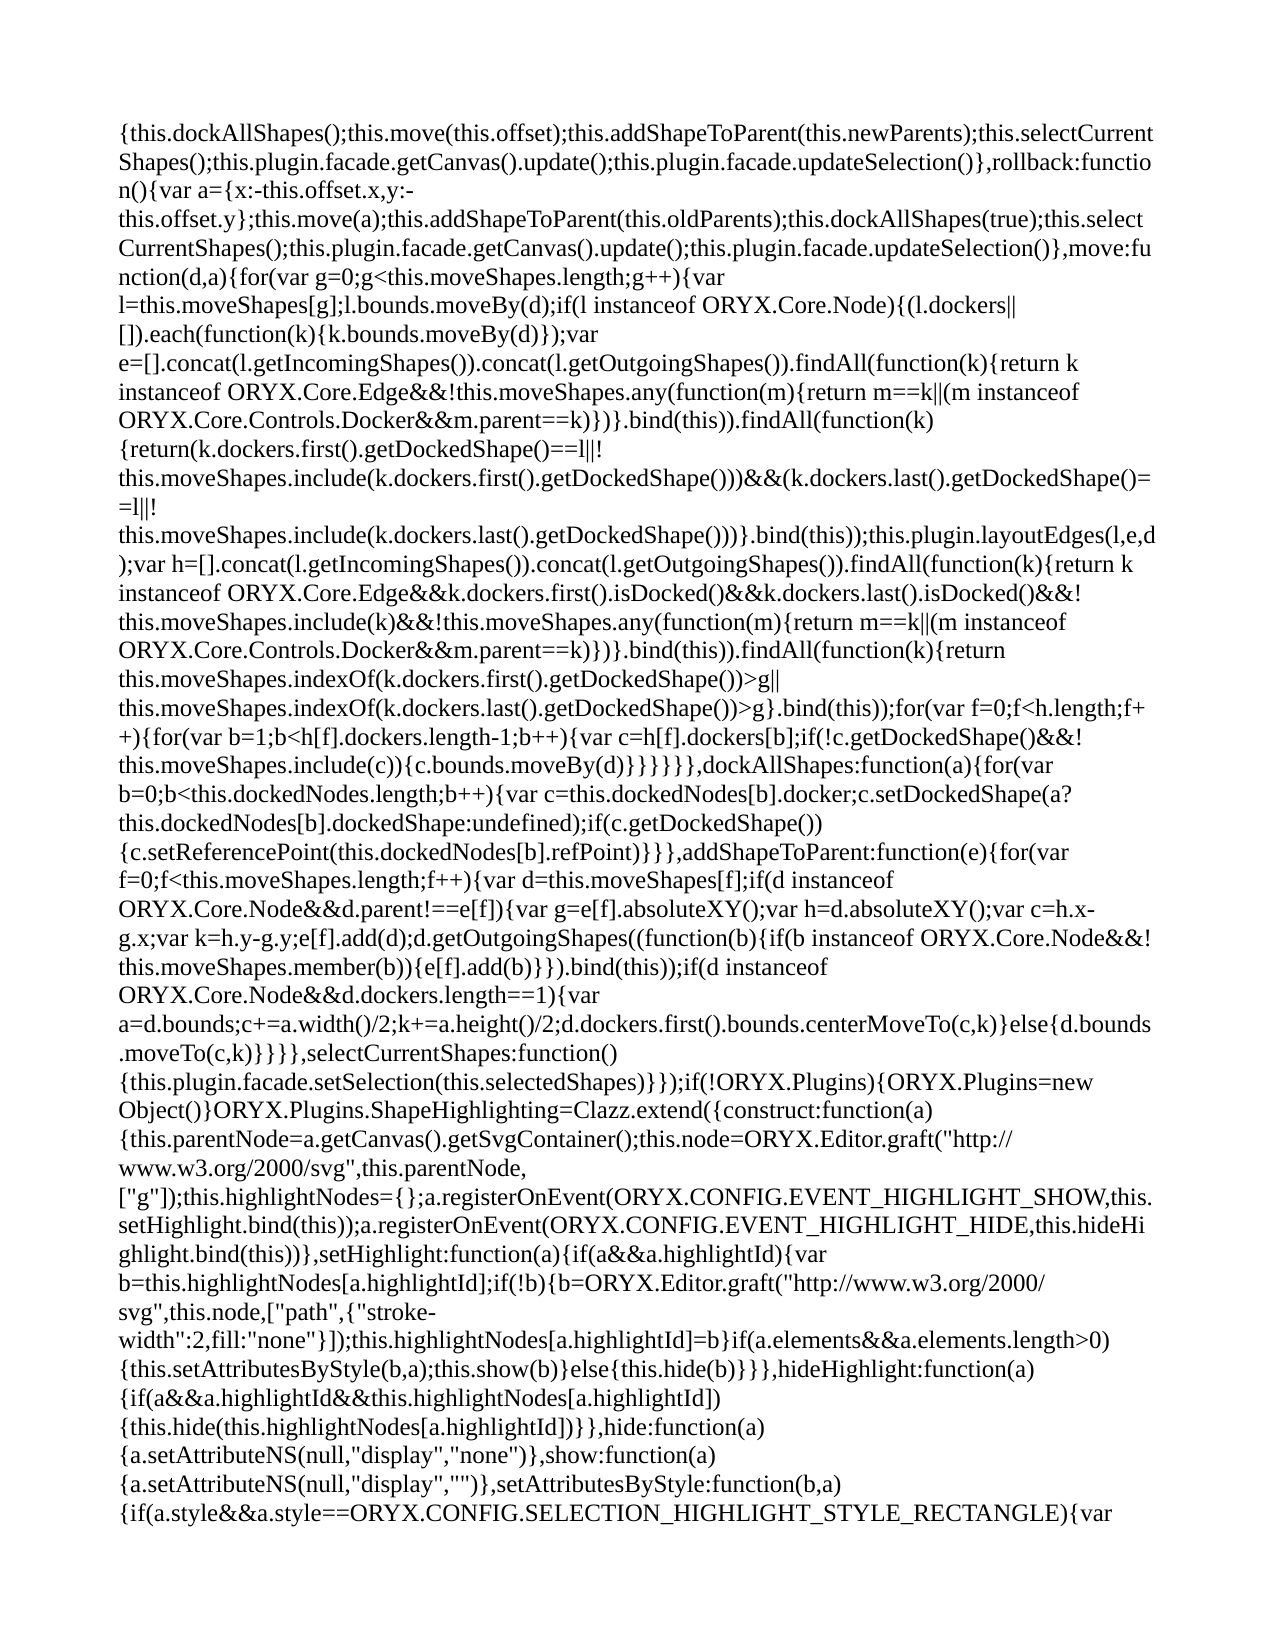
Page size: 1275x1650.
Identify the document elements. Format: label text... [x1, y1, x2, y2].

text {this.dockAllShapes();this.move(this.offset);this.addShapeToParent(this.newParents);this.selectCurrentShapes();this.plugin.facade.getCanvas().update();this.plugin.facade.updateSelection()},rollback:function(){var a={x:-this.offset.x,y:-this.offset.y};this.move(a);this.addShapeToParent(this.oldParents);this.dockAllShapes(true);this.selectCurrentShapes();this.plugin.facade.getCanvas().update();this.plugin.facade.updateSelection()},move:function(d,a){for(var g=0;g<this.moveShapes.length;g++){var l=this.moveShapes[g];l.bounds.moveBy(d);if(l instanceof ORYX.Core.Node){(l.dockers||[]).each(function(k){k.bounds.moveBy(d)});var e=[].concat(l.getIncomingShapes()).concat(l.getOutgoingShapes()).findAll(function(k){return k instanceof ORYX.Core.Edge&&!this.moveShapes.any(function(m){return m==k||(m instanceof ORYX.Core.Controls.Docker&&m.parent==k)})}.bind(this)).findAll(function(k){return(k.dockers.first().getDockedShape()==l||!this.moveShapes.include(k.dockers.first().getDockedShape()))&&(k.dockers.last().getDockedShape()==l||!this.moveShapes.include(k.dockers.last().getDockedShape()))}.bind(this));this.plugin.layoutEdges(l,e,d);var h=[].concat(l.getIncomingShapes()).concat(l.getOutgoingShapes()).findAll(function(k){return k instanceof ORYX.Core.Edge&&k.dockers.first().isDocked()&&k.dockers.last().isDocked()&&!this.moveShapes.include(k)&&!this.moveShapes.any(function(m){return m==k||(m instanceof ORYX.Core.Controls.Docker&&m.parent==k)})}.bind(this)).findAll(function(k){return this.moveShapes.indexOf(k.dockers.first().getDockedShape())>g||this.moveShapes.indexOf(k.dockers.last().getDockedShape())>g}.bind(this));for(var f=0;f<h.length;f++){for(var b=1;b<h[f].dockers.length-1;b++){var c=h[f].dockers[b];if(!c.getDockedShape()&&!this.moveShapes.include(c)){c.bounds.moveBy(d)}}}}}},dockAllShapes:function(a){for(var b=0;b<this.dockedNodes.length;b++){var c=this.dockedNodes[b].docker;c.setDockedShape(a?this.dockedNodes[b].dockedShape:undefined);if(c.getDockedShape()){c.setReferencePoint(this.dockedNodes[b].refPoint)}}},addShapeToParent:function(e){for(var f=0;f<this.moveShapes.length;f++){var d=this.moveShapes[f];if(d instanceof ORYX.Core.Node&&d.parent!==e[f]){var g=e[f].absoluteXY();var h=d.absoluteXY();var c=h.x-g.x;var k=h.y-g.y;e[f].add(d);d.getOutgoingShapes((function(b){if(b instanceof ORYX.Core.Node&&!this.moveShapes.member(b)){e[f].add(b)}}).bind(this));if(d instanceof ORYX.Core.Node&&d.dockers.length==1){var a=d.bounds;c+=a.width()/2;k+=a.height()/2;d.dockers.first().bounds.centerMoveTo(c,k)}else{d.bounds.moveTo(c,k)}}}},selectCurrentShapes:function(){this.plugin.facade.setSelection(this.selectedShapes)}});if(!ORYX.Plugins){ORYX.Plugins=new Object()}ORYX.Plugins.ShapeHighlighting=Clazz.extend({construct:function(a){this.parentNode=a.getCanvas().getSvgContainer();this.node=ORYX.Editor.graft("http://www.w3.org/2000/svg",this.parentNode,["g"]);this.highlightNodes={};a.registerOnEvent(ORYX.CONFIG.EVENT_HIGHLIGHT_SHOW,this.setHighlight.bind(this));a.registerOnEvent(ORYX.CONFIG.EVENT_HIGHLIGHT_HIDE,this.hideHighlight.bind(this))},setHighlight:function(a){if(a&&a.highlightId){var b=this.highlightNodes[a.highlightId];if(!b){b=ORYX.Editor.graft("http://www.w3.org/2000/svg",this.node,["path",{"stroke-width":2,fill:"none"}]);this.highlightNodes[a.highlightId]=b}if(a.elements&&a.elements.length>0){this.setAttributesByStyle(b,a);this.show(b)}else{this.hide(b)}}},hideHighlight:function(a){if(a&&a.highlightId&&this.highlightNodes[a.highlightId]){this.hide(this.highlightNodes[a.highlightId])}},hide:function(a){a.setAttributeNS(null,"display","none")},show:function(a){a.setAttributeNS(null,"display","")},setAttributesByStyle:function(b,a){if(a.style&&a.style==ORYX.CONFIG.SELECTION_HIGHLIGHT_STYLE_RECTANGLE){var [118, 118, 1157, 1527]
